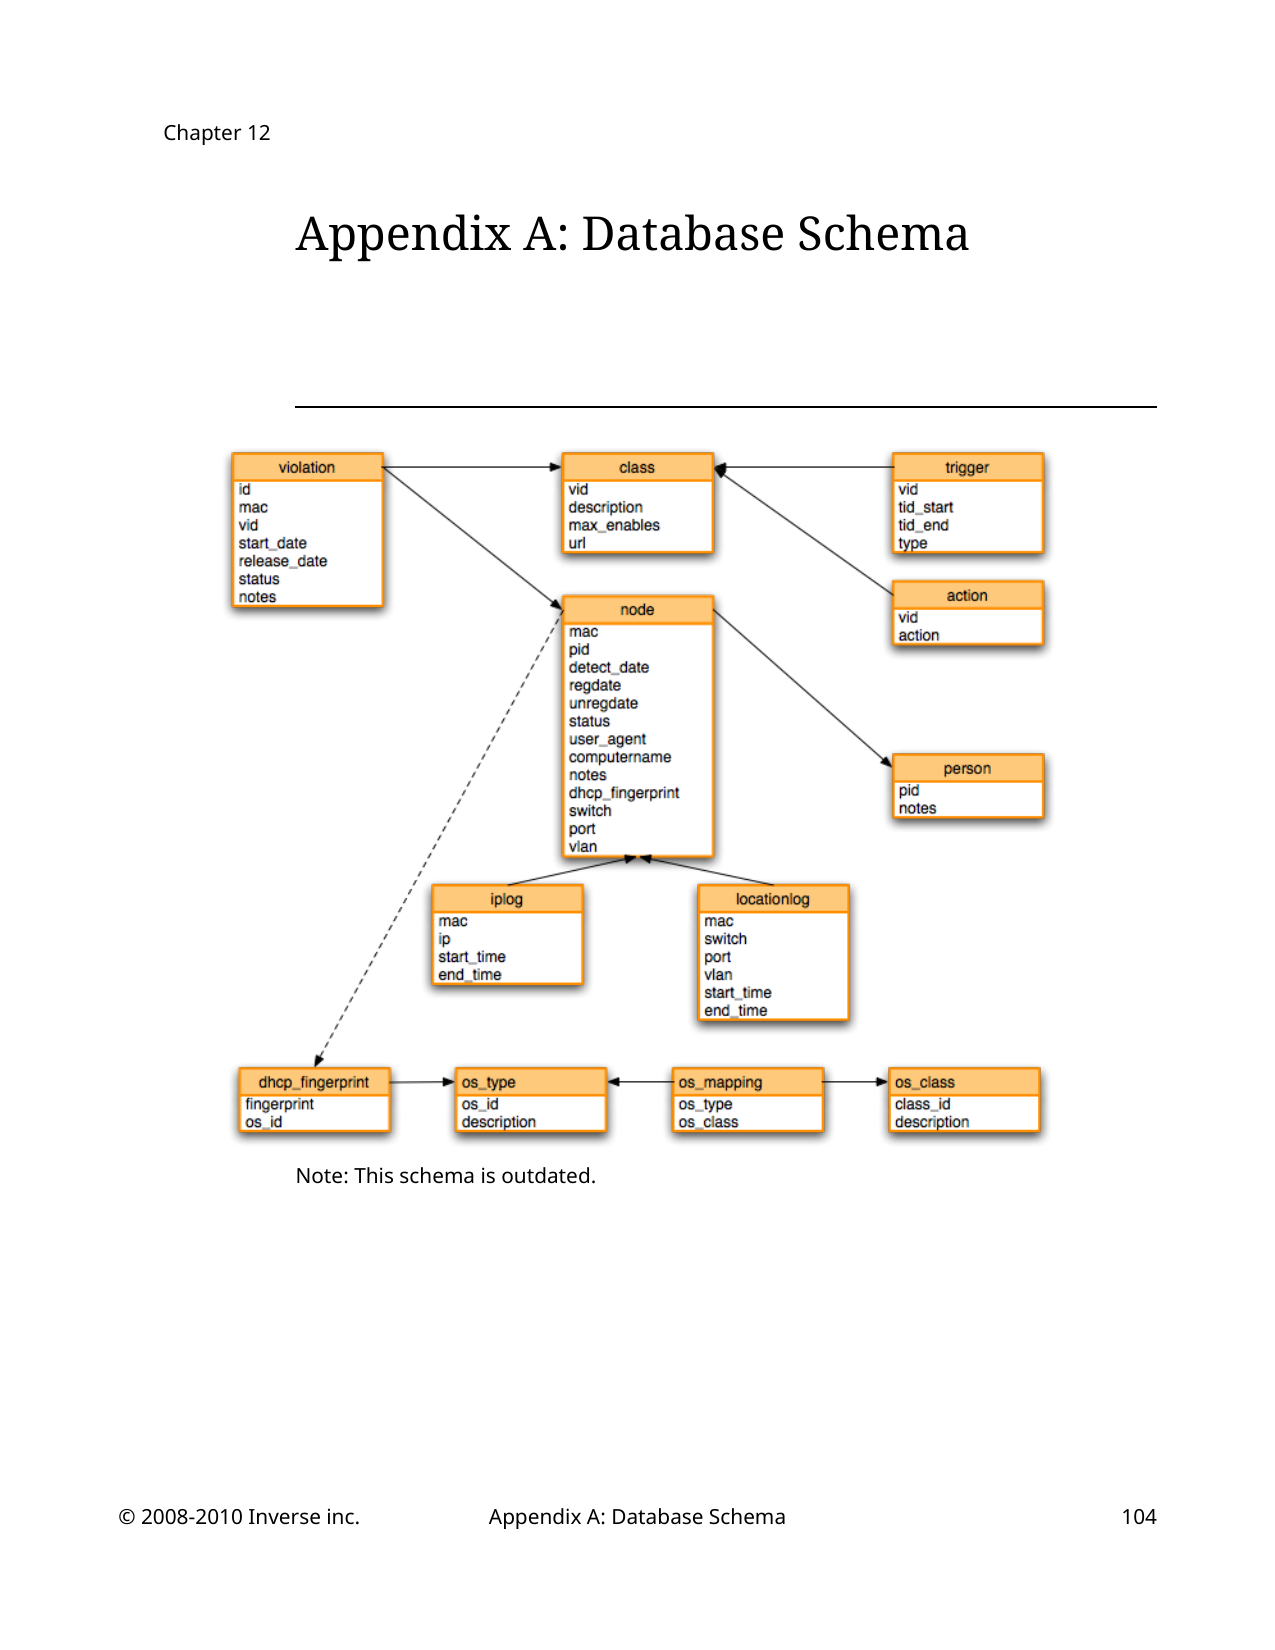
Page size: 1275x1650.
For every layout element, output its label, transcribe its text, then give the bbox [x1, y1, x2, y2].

text Note: This schema is outdated. [295, 1162, 1157, 1190]
subtitle Appendix A: Database Schema [295, 201, 1157, 406]
picture [206, 433, 1069, 1162]
